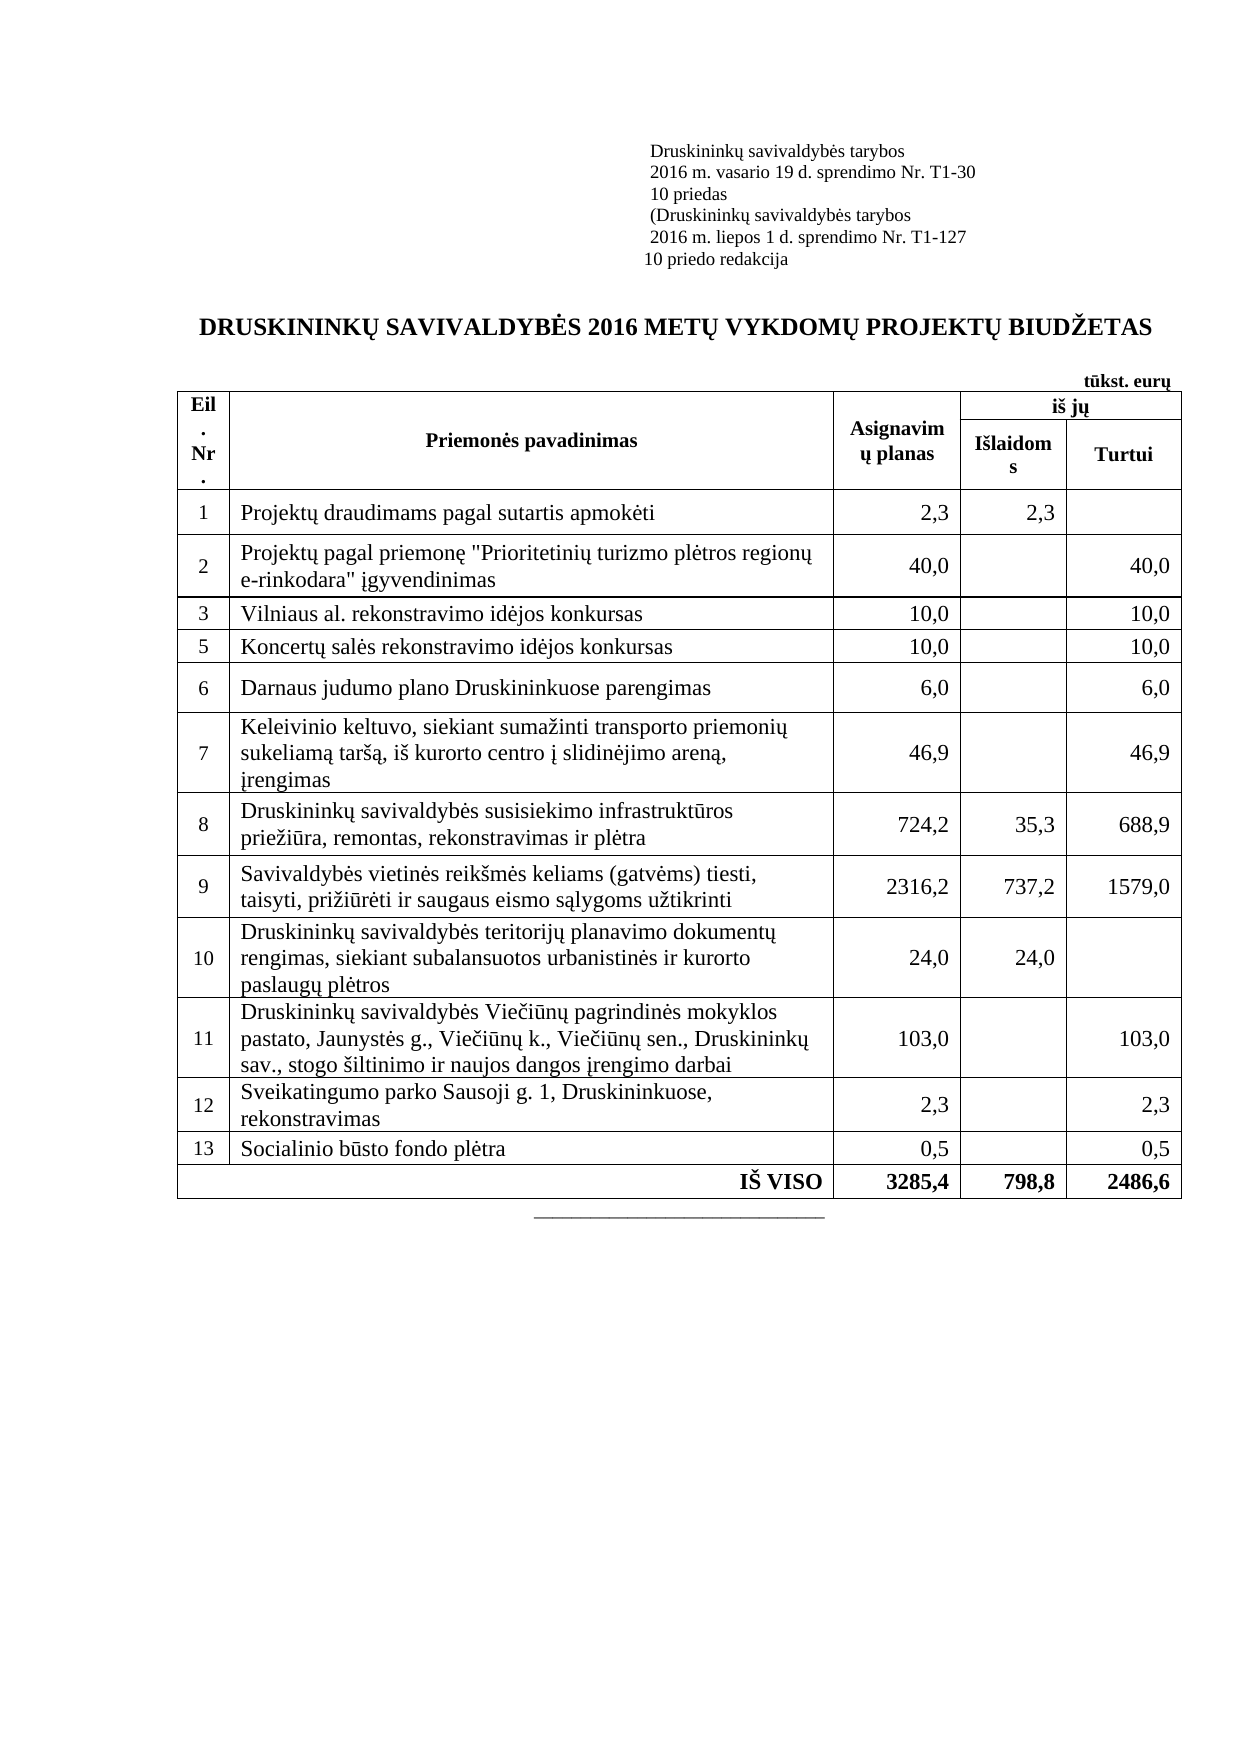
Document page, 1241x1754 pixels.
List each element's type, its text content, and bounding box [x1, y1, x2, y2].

table_cell 0,5 [1067, 1132, 1181, 1164]
table_cell 6 [178, 663, 229, 712]
table_cell Išlaidoms [961, 420, 1066, 488]
text tūkst. eurų [177, 370, 1171, 391]
table_cell 46,9 [1067, 713, 1181, 792]
table_cell [961, 998, 1066, 1077]
table_cell 2316,2 [834, 856, 960, 917]
text _______________________________ [177, 1199, 1181, 1221]
table_cell IŠ VISO [178, 1165, 833, 1198]
table_cell 2,3 [1067, 1078, 1181, 1131]
table_cell 10,0 [834, 598, 960, 629]
table_cell 737,2 [961, 856, 1066, 917]
table_cell 3 [178, 598, 229, 629]
table_cell 2,3 [961, 490, 1066, 534]
table_cell Darnaus judumo plano Druskininkuose parengimas [230, 663, 833, 712]
table_cell 10,0 [1067, 598, 1181, 629]
table_cell 1579,0 [1067, 856, 1181, 917]
table_cell [961, 598, 1066, 629]
table_cell 2,3 [834, 1078, 960, 1131]
text (Druskininkų savivaldybės tarybos [177, 204, 1181, 226]
table_cell [1067, 918, 1181, 997]
table_cell 103,0 [834, 998, 960, 1077]
table_header iš jų [961, 392, 1181, 419]
table_cell 103,0 [1067, 998, 1181, 1077]
table_cell Koncertų salės rekonstravimo idėjos konkursas [230, 630, 833, 662]
table_cell 40,0 [834, 535, 960, 596]
table_cell [961, 535, 1066, 596]
table_cell [961, 663, 1066, 712]
table_cell 6,0 [1067, 663, 1181, 712]
table_header Asignavimų planas [834, 392, 960, 488]
table_cell 9 [178, 856, 229, 917]
table_cell Druskininkų savivaldybės susisiekimo infrastruktūros priežiūra, remontas, rekonstravimas ir plėtra [230, 793, 833, 854]
table_header Eil. Nr. [178, 392, 229, 488]
table_cell 8 [178, 793, 229, 854]
table_cell 13 [178, 1132, 229, 1164]
table_cell 2,3 [834, 490, 960, 534]
table_cell 724,2 [834, 793, 960, 854]
table_cell 10 [178, 918, 229, 997]
table_cell 24,0 [961, 918, 1066, 997]
table_cell 2 [178, 535, 229, 596]
table_cell 1 [178, 490, 229, 534]
table_cell Projektų draudimams pagal sutartis apmokėti [230, 490, 833, 534]
table_cell 688,9 [1067, 793, 1181, 854]
table_cell 24,0 [834, 918, 960, 997]
table_cell 3285,4 [834, 1165, 960, 1198]
table_cell 12 [178, 1078, 229, 1131]
table_cell Vilniaus al. rekonstravimo idėjos konkursas [230, 598, 833, 629]
table_cell [961, 1078, 1066, 1131]
table_cell 2486,6 [1067, 1165, 1181, 1198]
table_cell Keleivinio keltuvo, siekiant sumažinti transporto priemonių sukeliamą taršą, iš kurorto centro į slidinėjimo areną, įrengimas [230, 713, 833, 792]
table_header Priemonės pavadinimas [230, 392, 833, 488]
table_cell [961, 1132, 1066, 1164]
table_cell 35,3 [961, 793, 1066, 854]
table_cell 6,0 [834, 663, 960, 712]
table_cell 7 [178, 713, 229, 792]
table_cell 0,5 [834, 1132, 960, 1164]
text 2016 m. liepos 1 d. sprendimo Nr. T1-127 [177, 226, 1181, 247]
text Druskininkų savivaldybės tarybos [365, 140, 1181, 161]
table_cell [1067, 490, 1181, 534]
table_cell Druskininkų savivaldybės Viečiūnų pagrindinės mokyklos pastato, Jaunystės g., Viečiūnų k., Viečiūnų sen., Druskininkų sav., stogo šiltinimo ir naujos dangos įrengimo darbai [230, 998, 833, 1077]
table_cell [961, 713, 1066, 792]
table_cell 46,9 [834, 713, 960, 792]
table_cell Projektų pagal priemonę "Prioritetinių turizmo plėtros regionų e-rinkodara" įgyvendinimas [230, 535, 833, 596]
table_cell Druskininkų savivaldybės teritorijų planavimo dokumentų rengimas, siekiant subalansuotos urbanistinės ir kurorto paslaugų plėtros [230, 918, 833, 997]
table_cell Sveikatingumo parko Sausoji g. 1, Druskininkuose, rekonstravimas [230, 1078, 833, 1131]
table_cell 5 [178, 630, 229, 662]
table_cell 10,0 [834, 630, 960, 662]
text 10 priedas [177, 183, 1181, 204]
table_cell Turtui [1067, 420, 1181, 488]
table_cell 10,0 [1067, 630, 1181, 662]
table_cell Socialinio būsto fondo plėtra [230, 1132, 833, 1164]
table_cell 11 [178, 998, 229, 1077]
text 2016 m. vasario 19 d. sprendimo Nr. T1-30 [177, 161, 1181, 183]
table_cell 798,8 [961, 1165, 1066, 1198]
text 10 priedo redakcija [177, 247, 1181, 269]
table_cell Savivaldybės vietinės reikšmės keliams (gatvėms) tiesti, taisyti, prižiūrėti ir saugaus eismo sąlygoms užtikrinti [230, 856, 833, 917]
text DRUSKININKŲ SAVIVALDYBĖS 2016 METŲ VYKDOMŲ PROJEKTŲ BIUDŽETAS [177, 312, 1181, 341]
table_cell [961, 630, 1066, 662]
table_cell 40,0 [1067, 535, 1181, 596]
